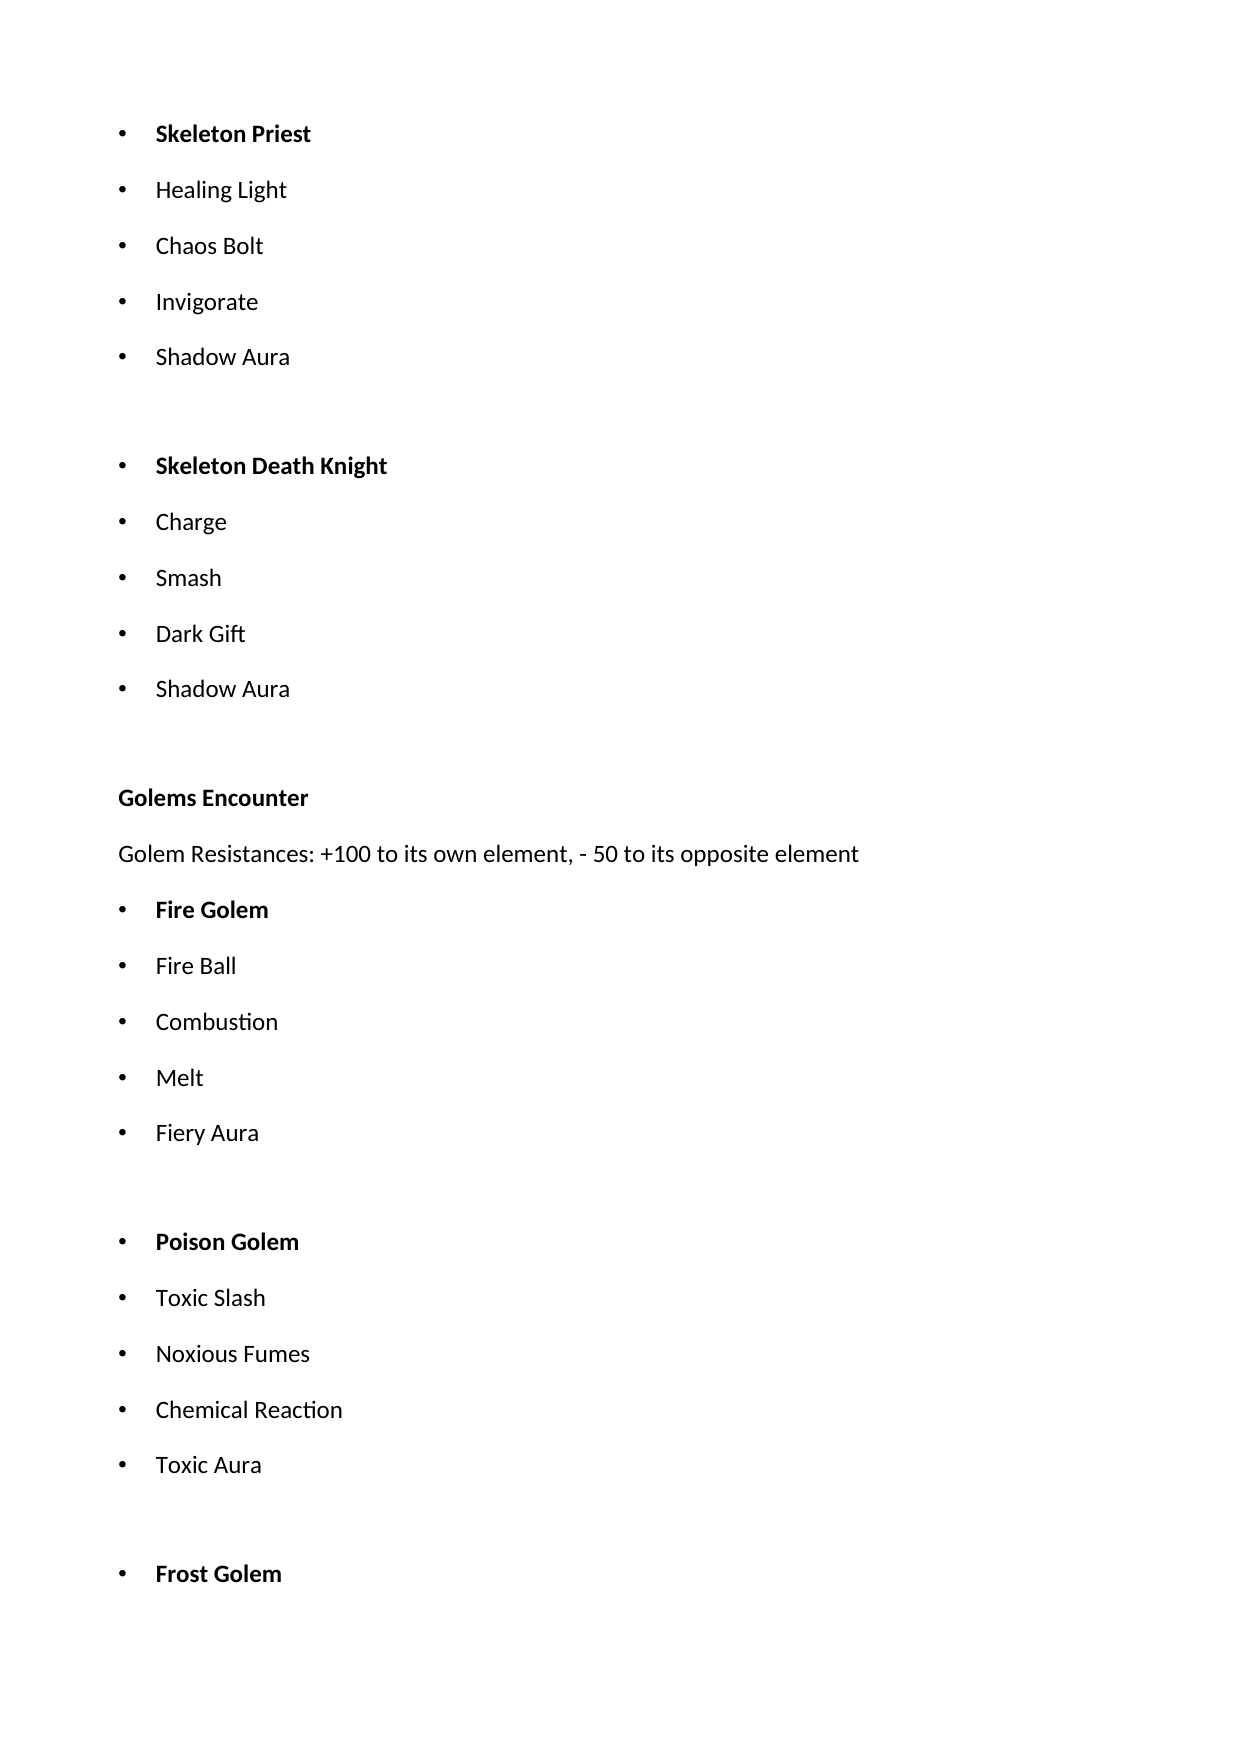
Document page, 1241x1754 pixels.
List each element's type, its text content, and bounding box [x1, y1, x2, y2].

list Noxious Fumes [81, 1338, 1122, 1368]
list Toxic Slash [81, 1282, 1122, 1313]
list Toxic Aura [81, 1450, 1122, 1480]
list Frost Golem [81, 1558, 1122, 1589]
list Chaos Bolt [81, 230, 1122, 260]
text Golem Resistances: +100 to its own element, - 50 to its opposite element [118, 838, 1122, 869]
text Golems Encounter [118, 782, 1122, 813]
list Charge [81, 506, 1122, 537]
list Chemical Reaction [81, 1394, 1122, 1424]
list Melt [81, 1062, 1122, 1092]
list Skeleton Priest [81, 118, 1122, 149]
list Poison Golem [81, 1226, 1122, 1257]
list Dark Gift [81, 618, 1122, 648]
list Fire Ball [81, 950, 1122, 981]
list Smash [81, 562, 1122, 592]
list Invigorate [81, 286, 1122, 316]
list Shadow Aura [81, 341, 1122, 372]
list Fire Golem [81, 894, 1122, 925]
list Combustion [81, 1006, 1122, 1036]
list Healing Light [81, 174, 1122, 204]
list Skeleton Death Knight [81, 450, 1122, 481]
list Shadow Aura [81, 674, 1122, 704]
list Fiery Aura [81, 1117, 1122, 1148]
